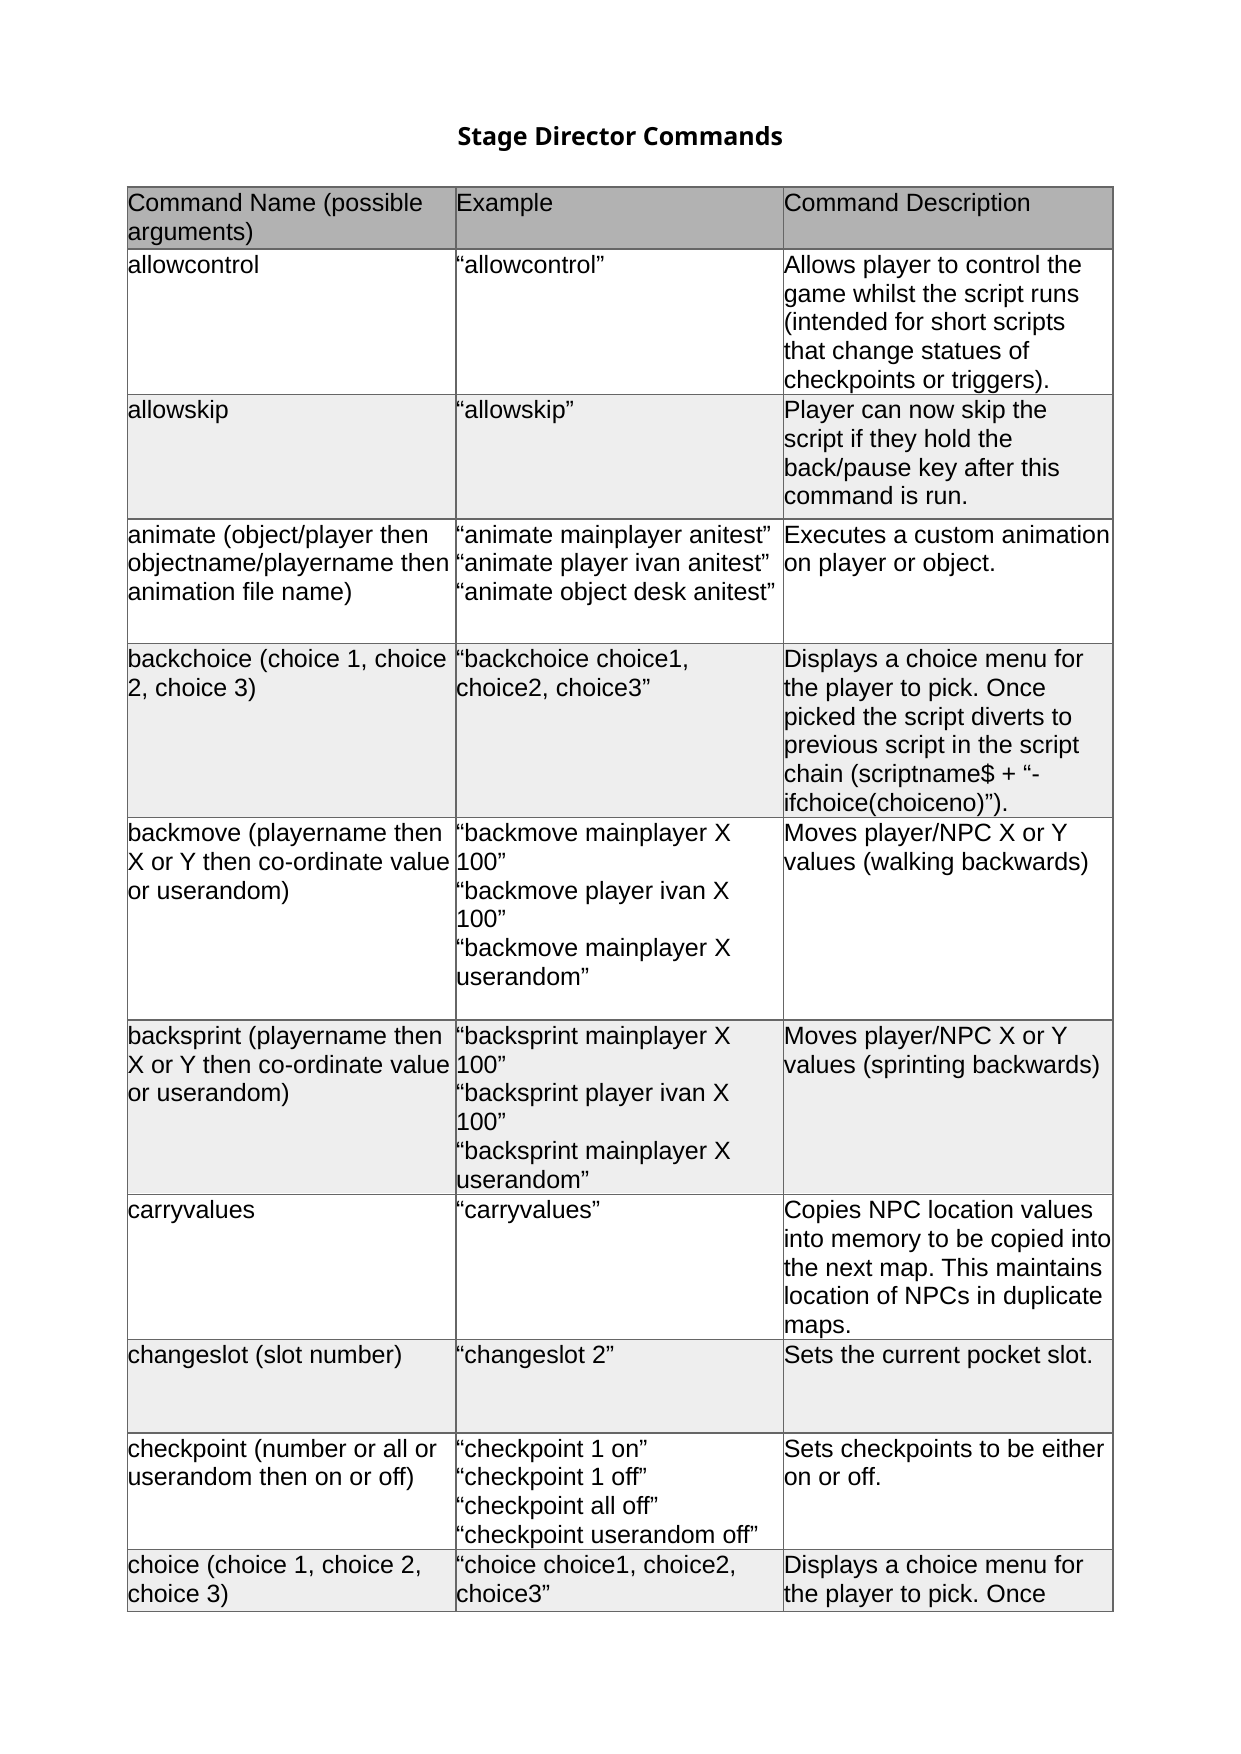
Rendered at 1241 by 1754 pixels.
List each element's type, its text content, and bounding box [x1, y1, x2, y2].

table_cell allowskip [128, 395, 455, 518]
table_cell “carryvalues” [457, 1195, 783, 1339]
table_cell Player can now skip the script if they hold the back/pause key after this command is run. [784, 395, 1112, 518]
table_cell backmove (playername then X or Y then co-ordinate value or userandom) [128, 818, 455, 1019]
subtitle Stage Director Commands [118, 118, 1122, 152]
table_cell Copies NPC location values into memory to be copied into the next map. This maintains location of NPCs in duplicate maps. [784, 1195, 1112, 1339]
table_cell “backmove mainplayer X 100” “backmove player ivan X 100” “backmove mainplayer X userandom” [457, 818, 783, 1019]
table_cell “animate mainplayer anitest” “animate player ivan anitest” “animate object desk anitest” [457, 520, 783, 642]
table_cell Sets the current pocket slot. [784, 1340, 1112, 1432]
table_cell Sets checkpoints to be either on or off. [784, 1434, 1112, 1548]
table_cell “allowskip” [457, 395, 783, 518]
table_cell checkpoint (number or all or userandom then on or off) [128, 1434, 455, 1548]
table_cell “backchoice choice1, choice2, choice3” [457, 644, 783, 817]
table_cell carryvalues [128, 1195, 455, 1339]
table_cell choice (choice 1, choice 2, choice 3) [128, 1550, 455, 1611]
table_cell allowcontrol [128, 250, 455, 393]
table_cell Displays a choice menu for the player to pick. Once [784, 1550, 1112, 1611]
table_header Command Name (possible arguments) [128, 188, 455, 248]
table_cell “checkpoint 1 on” “checkpoint 1 off” “checkpoint all off” “checkpoint userandom off” [457, 1434, 783, 1548]
table_cell Displays a choice menu for the player to pick. Once picked the script diverts to previous script in the script chain (scriptname$ + “-ifchoice(choiceno)”). [784, 644, 1112, 817]
table_cell backchoice (choice 1, choice 2, choice 3) [128, 644, 455, 817]
table_cell “changeslot 2” [457, 1340, 783, 1432]
table_cell Moves player/NPC X or Y values (sprinting backwards) [784, 1021, 1112, 1193]
table_cell “choice choice1, choice2, choice3” [457, 1550, 783, 1611]
table_header Example [457, 188, 783, 248]
table_cell “backsprint mainplayer X 100” “backsprint player ivan X 100” “backsprint mainplayer X userandom” [457, 1021, 783, 1193]
table_cell backsprint (playername then X or Y then co-ordinate value or userandom) [128, 1021, 455, 1193]
table_cell Executes a custom animation on player or object. [784, 520, 1112, 642]
table_cell “allowcontrol” [457, 250, 783, 393]
table_cell changeslot (slot number) [128, 1340, 455, 1432]
table_cell Allows player to control the game whilst the script runs (intended for short scripts that change statues of checkpoints or triggers). [784, 250, 1112, 393]
table_header Command Description [784, 188, 1112, 248]
table_cell Moves player/NPC X or Y values (walking backwards) [784, 818, 1112, 1019]
table_cell animate (object/player then objectname/playername then animation file name) [128, 520, 455, 642]
